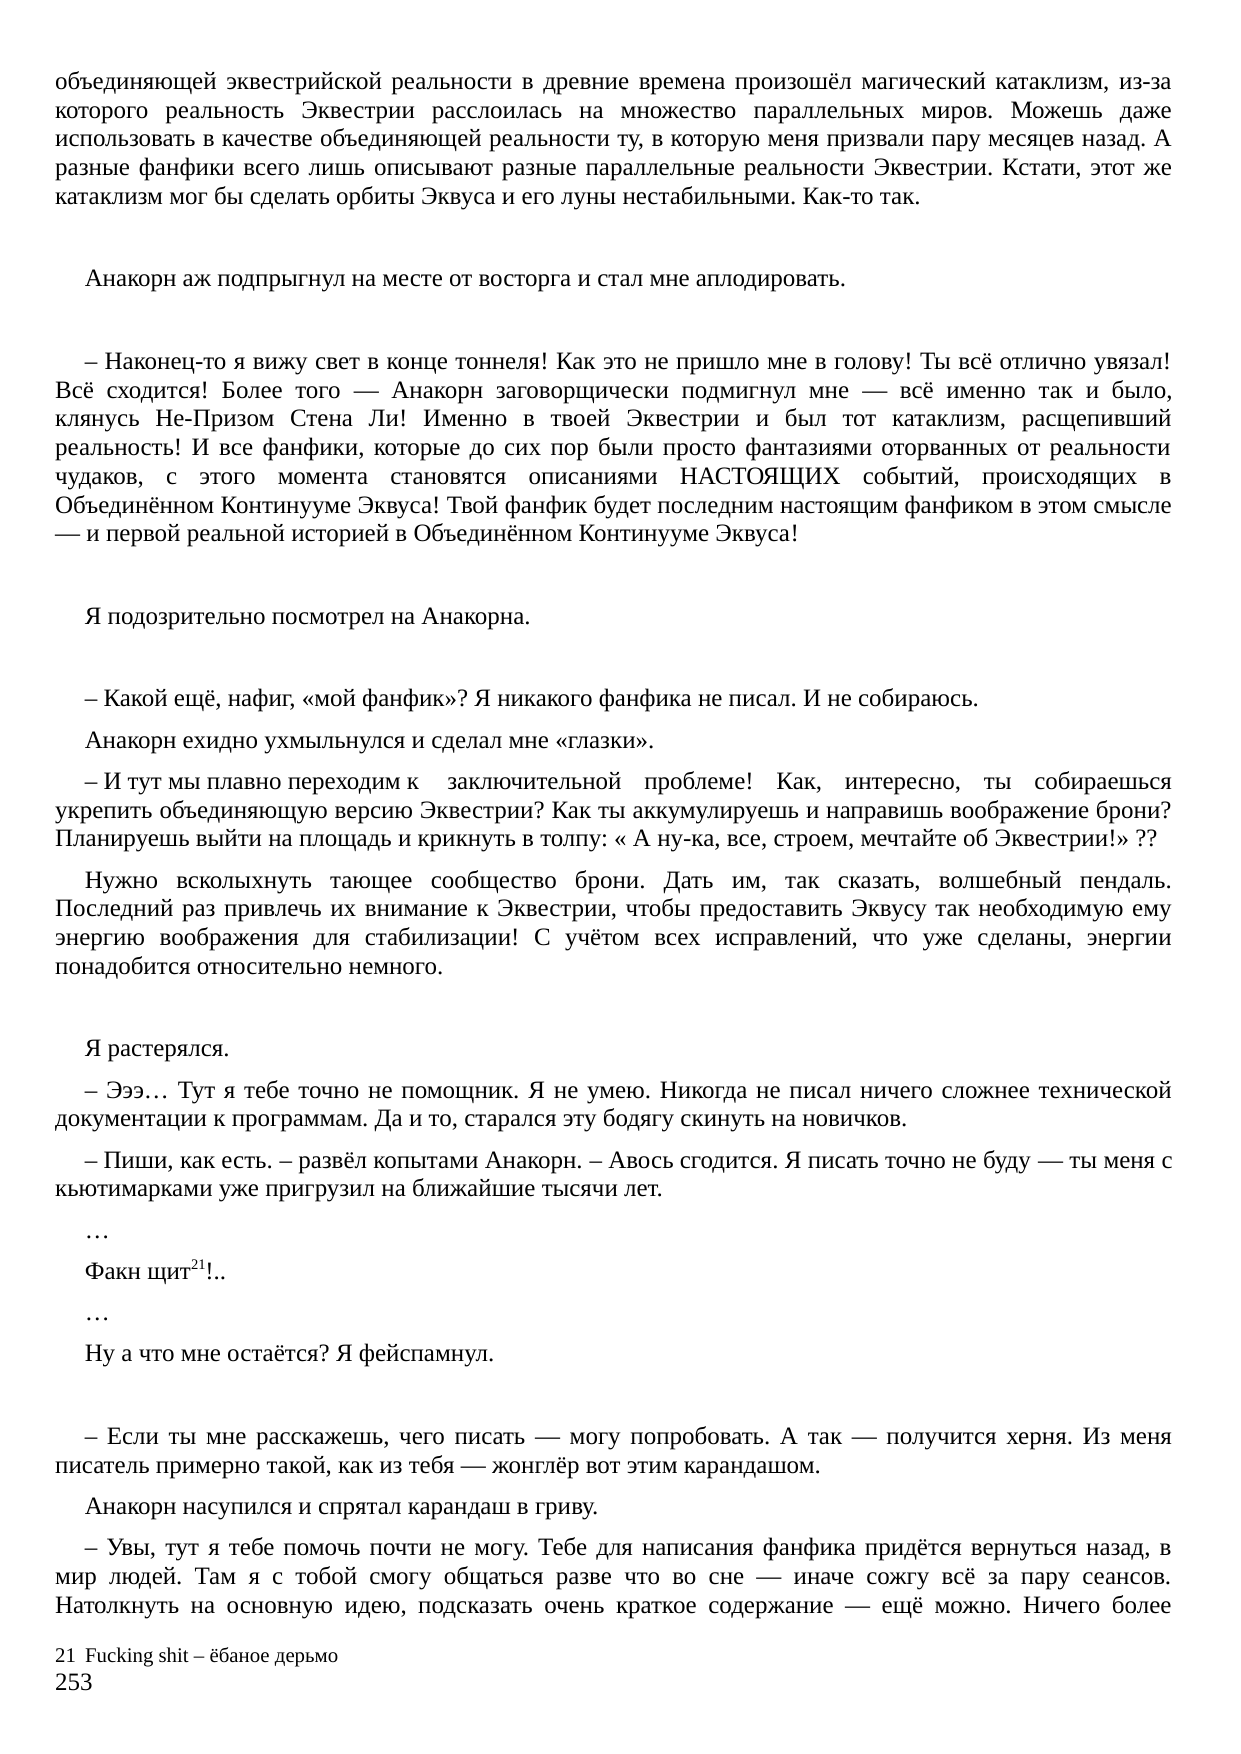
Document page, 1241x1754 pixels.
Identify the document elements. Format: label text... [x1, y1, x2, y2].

text – И тут мы плавно переходим к заключительной проблеме! Как, интересно, ты собираешься укрепить объединяющую версию Эквестрии? Как ты аккумулируешь и направишь воображение брони? Планируешь выйти на площадь и крикнуть в толпу: « А ну-ка, все, строем, мечтайте об Эквестрии!» ?? [55, 766, 1173, 852]
text Ну а что мне остаётся? Я фейспамнул. [55, 1338, 1173, 1367]
text Анакорн ехидно ухмыльнулся и сделал мне «глазки». [55, 725, 1173, 753]
text Нужно всколыхнуть тающее сообщество брони. Дать им, так сказать, волшебный пендаль. Последний раз привлечь их внимание к Эквестрии, чтобы предоставить Эквусу так необходимую ему энергию воображения для стабилизации! С учётом всех исправлений, что уже сделаны, энергии понадобится относительно немного. [55, 865, 1173, 980]
text – Наконец-то я вижу свет в конце тоннеля! Как это не пришло мне в голову! Ты всё отлично увязал! Всё сходится! Более того — Анакорн заговорщически подмигнул мне — всё именно так и было, клянусь Не-Призом Стена Ли! Именно в твоей Эквестрии и был тот катаклизм, расщепивший реальность! И все фанфики, которые до сих пор были просто фантазиями оторванных от реальности чудаков, с этого момента становятся описаниями НАСТОЯЩИХ событий, происходящих в Объединённом Континууме Эквуса! Твой фанфик будет последним настоящим фанфиком в этом смысле — и первой реальной историей в Объединённом Континууме Эквуса! [55, 346, 1173, 547]
text – Эээ… Тут я тебе точно не помощник. Я не умею. Никогда не писал ничего сложнее технической документации к программам. Да и то, старался эту бодягу скинуть на новичков. [55, 1075, 1173, 1132]
text Факн щит!.. [55, 1256, 1173, 1285]
text объединяющей эквестрийской реальности в древние времена произошёл магический катаклизм, из-за которого реальность Эквестрии расслоилась на множество параллельных миров. Можешь даже использовать в качестве объединяющей реальности ту, в которую меня призвали пару месяцев назад. А разные фанфики всего лишь описывают разные параллельные реальности Эквестрии. Кстати, этот же катаклизм мог бы сделать орбиты Эквуса и его луны нестабильными. Как-то так. [55, 66, 1173, 210]
text Fucking shit – ёбаное дерьмо [55, 1642, 1173, 1667]
text … [55, 1297, 1173, 1326]
text Я подозрительно посмотрел на Анакорна. [55, 601, 1173, 630]
text – Увы, тут я тебе помочь почти не могу. Тебе для написания фанфика придётся вернуться назад, в мир людей. Там я с тобой смогу общаться разве что во сне — иначе сожгу всё за пару сеансов. Натолкнуть на основную идею, подсказать очень краткое содержание — ещё можно. Ничего более [55, 1532, 1173, 1618]
text Я растерялся. [55, 1033, 1173, 1062]
text Анакорн аж подпрыгнул на месте от восторга и стал мне аплодировать. [55, 263, 1173, 292]
text … [55, 1215, 1173, 1243]
text – Какой ещё, нафиг, «мой фанфик»? Я никакого фанфика не писал. И не собираюсь. [55, 683, 1173, 712]
text – Если ты мне расскажешь, чего писать — могу попробовать. А так — получится херня. Из меня писатель примерно такой, как из тебя — жонглёр вот этим карандашом. [55, 1421, 1173, 1478]
text – Пиши, как есть. – развёл копытами Анакорн. – Авось сгодится. Я писать точно не буду — ты меня с кьютимарками уже пригрузил на ближайшие тысячи лет. [55, 1145, 1173, 1202]
text Анакорн насупился и спрятал карандаш в гриву. [55, 1491, 1173, 1520]
